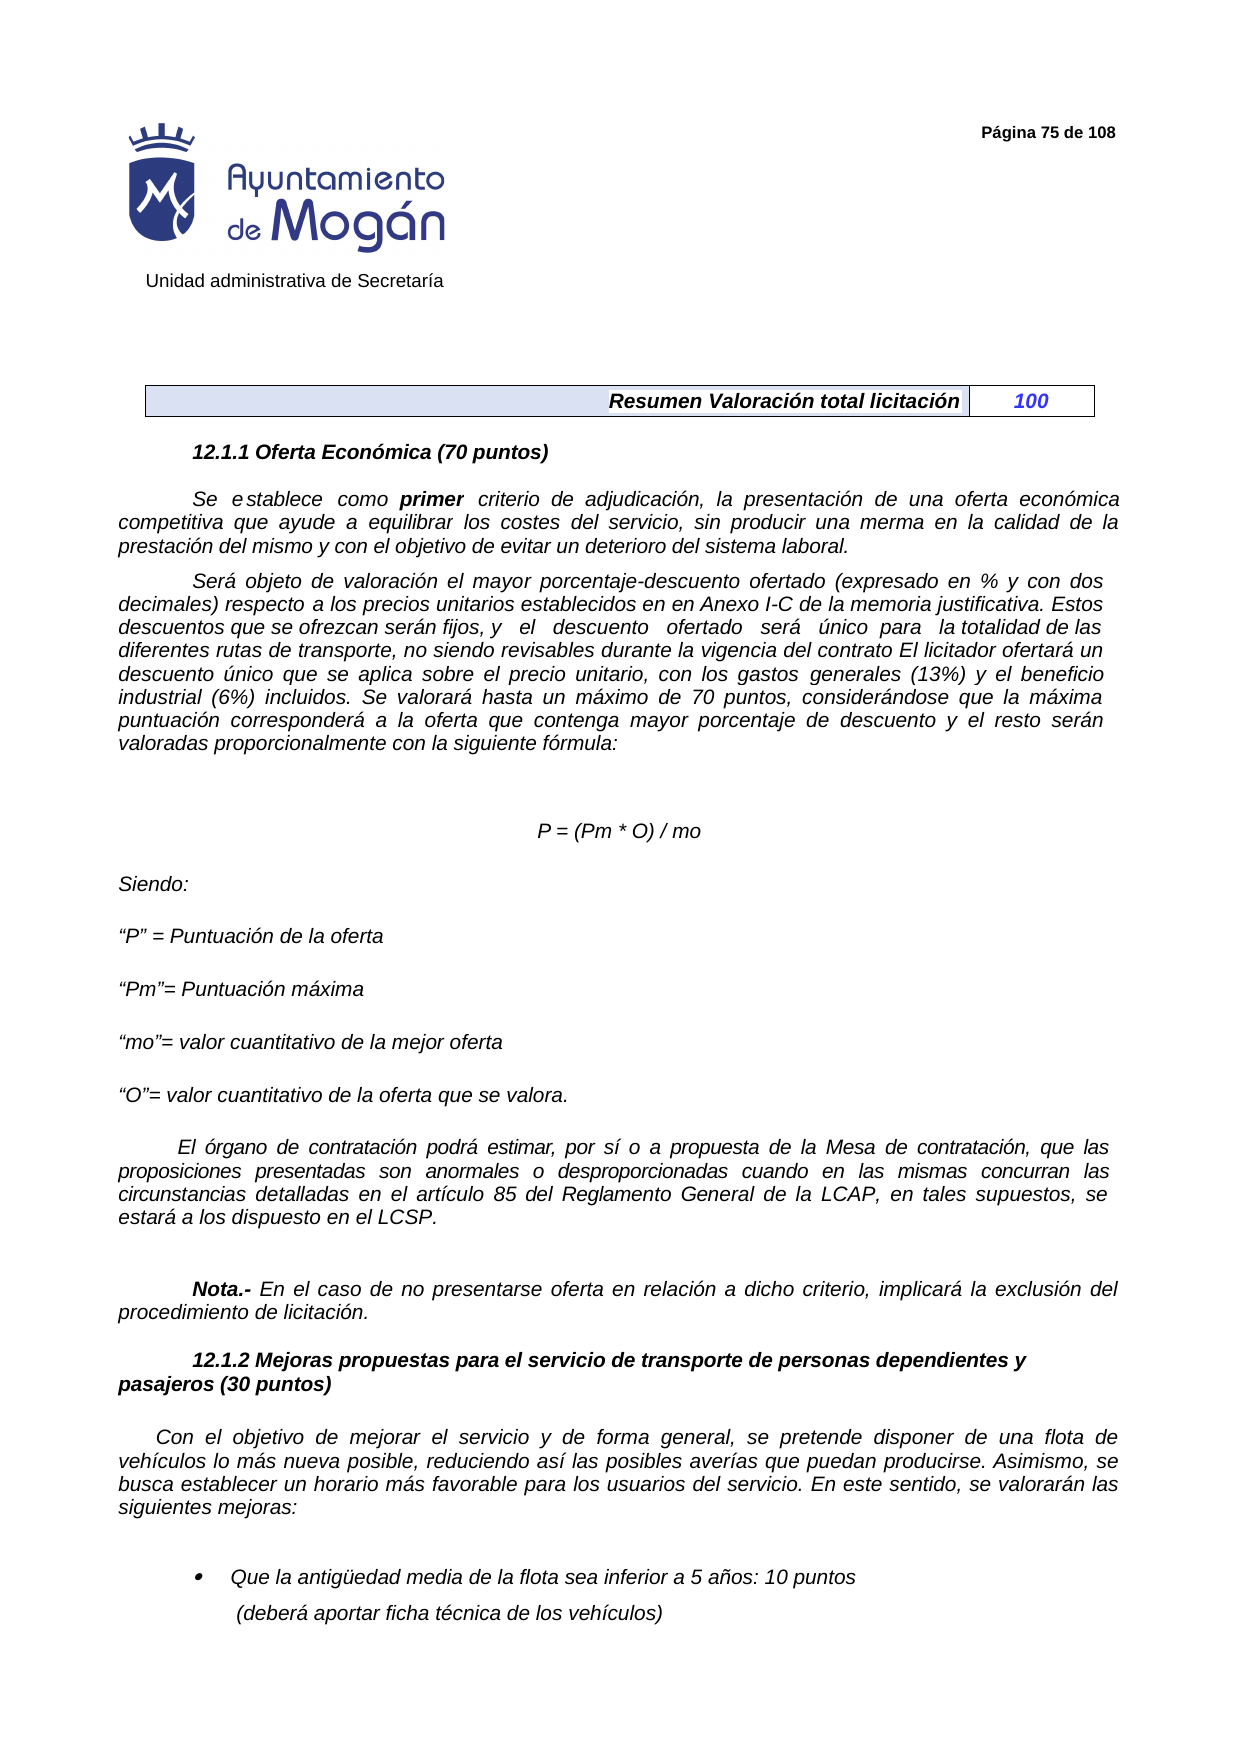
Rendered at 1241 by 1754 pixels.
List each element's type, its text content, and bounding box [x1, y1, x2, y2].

list (deberá aportar ficha técnica de los vehículos) [193, 1601, 1122, 1624]
text Será objeto de valoración el mayor porcentaje-descuento ofertado (expresado en % y con dos decimales) respecto a los precios unitarios establecidos en en Anexo I-C de la memoria justificativa. Estos descuentos que se ofrezcan serán fijos, y el descuento ofertado será único para la totalidad de las diferentes rutas de transporte, no siendo revisables durante la vigencia del contrato El licitador ofertará un descuento único que se aplica sobre el precio unitario, con los gastos generales (13%) y el beneficio industrial (6%) incluidos. Se valorará hasta un máximo de 70 puntos, considerándose que la máxima puntuación corresponderá a la oferta que contenga mayor porcentaje de descuento y el resto serán valoradas proporcionalmente con la siguiente fórmula: [118, 569, 1106, 755]
table_cell Resumen Valoración total licitación [146, 386, 969, 416]
list Que la antigüedad media de la flota sea inferior a 5 años: 10 puntos [193, 1566, 1122, 1589]
text Con el objetivo de mejorar el servicio y de forma general, se pretende disponer de una flota de vehículos lo más nueva posible, reduciendo así las posibles averías que puedan producirse. Asimismo, se busca establecer un horario más favorable para los usuarios del servicio. En este sentido, se valorarán las siguientes mejoras: [118, 1426, 1122, 1519]
text “P” = Puntuación de la oferta [118, 925, 1122, 948]
text El órgano de contratación podrá estimar, por sí o a propuesta de la Mesa de contratación, que las proposiciones presentadas son anormales o desproporcionadas cuando en las mismas concurran las circunstancias detalladas en el artículo 85 del Reglamento General de la LCAP, en tales supuestos, se estará a los dispuesto en el LCSP. [118, 1136, 1111, 1229]
picture [128, 123, 445, 259]
text P = (Pm * O) / mo [118, 820, 1122, 843]
text Se establece como primer criterio de adjudicación, la presentación de una oferta económica competitiva que ayude a equilibrar los costes del servicio, sin producir una merma en la calidad de la prestación del mismo y con el objetivo de evitar un deterioro del sistema laboral. [118, 488, 1122, 557]
text 12.1.2 Mejoras propuestas para el servicio de transporte de personas dependientes y pasajeros (30 puntos) [118, 1348, 1122, 1396]
text 12.1.1 Oferta Económica (70 puntos) [118, 441, 1122, 464]
text Nota.- En el caso de no presentarse oferta en relación a dicho criterio, implicará la exclusión del procedimiento de licitación. [118, 1278, 1122, 1324]
text Siendo: [118, 872, 1122, 896]
text “mo”= valor cuantitativo de la mejor oferta [118, 1031, 1122, 1054]
table_cell 100 [970, 386, 1094, 416]
text “O”= valor cuantitativo de la oferta que se valora. [118, 1083, 1122, 1106]
text “Pm”= Puntuación máxima [118, 978, 1122, 1001]
